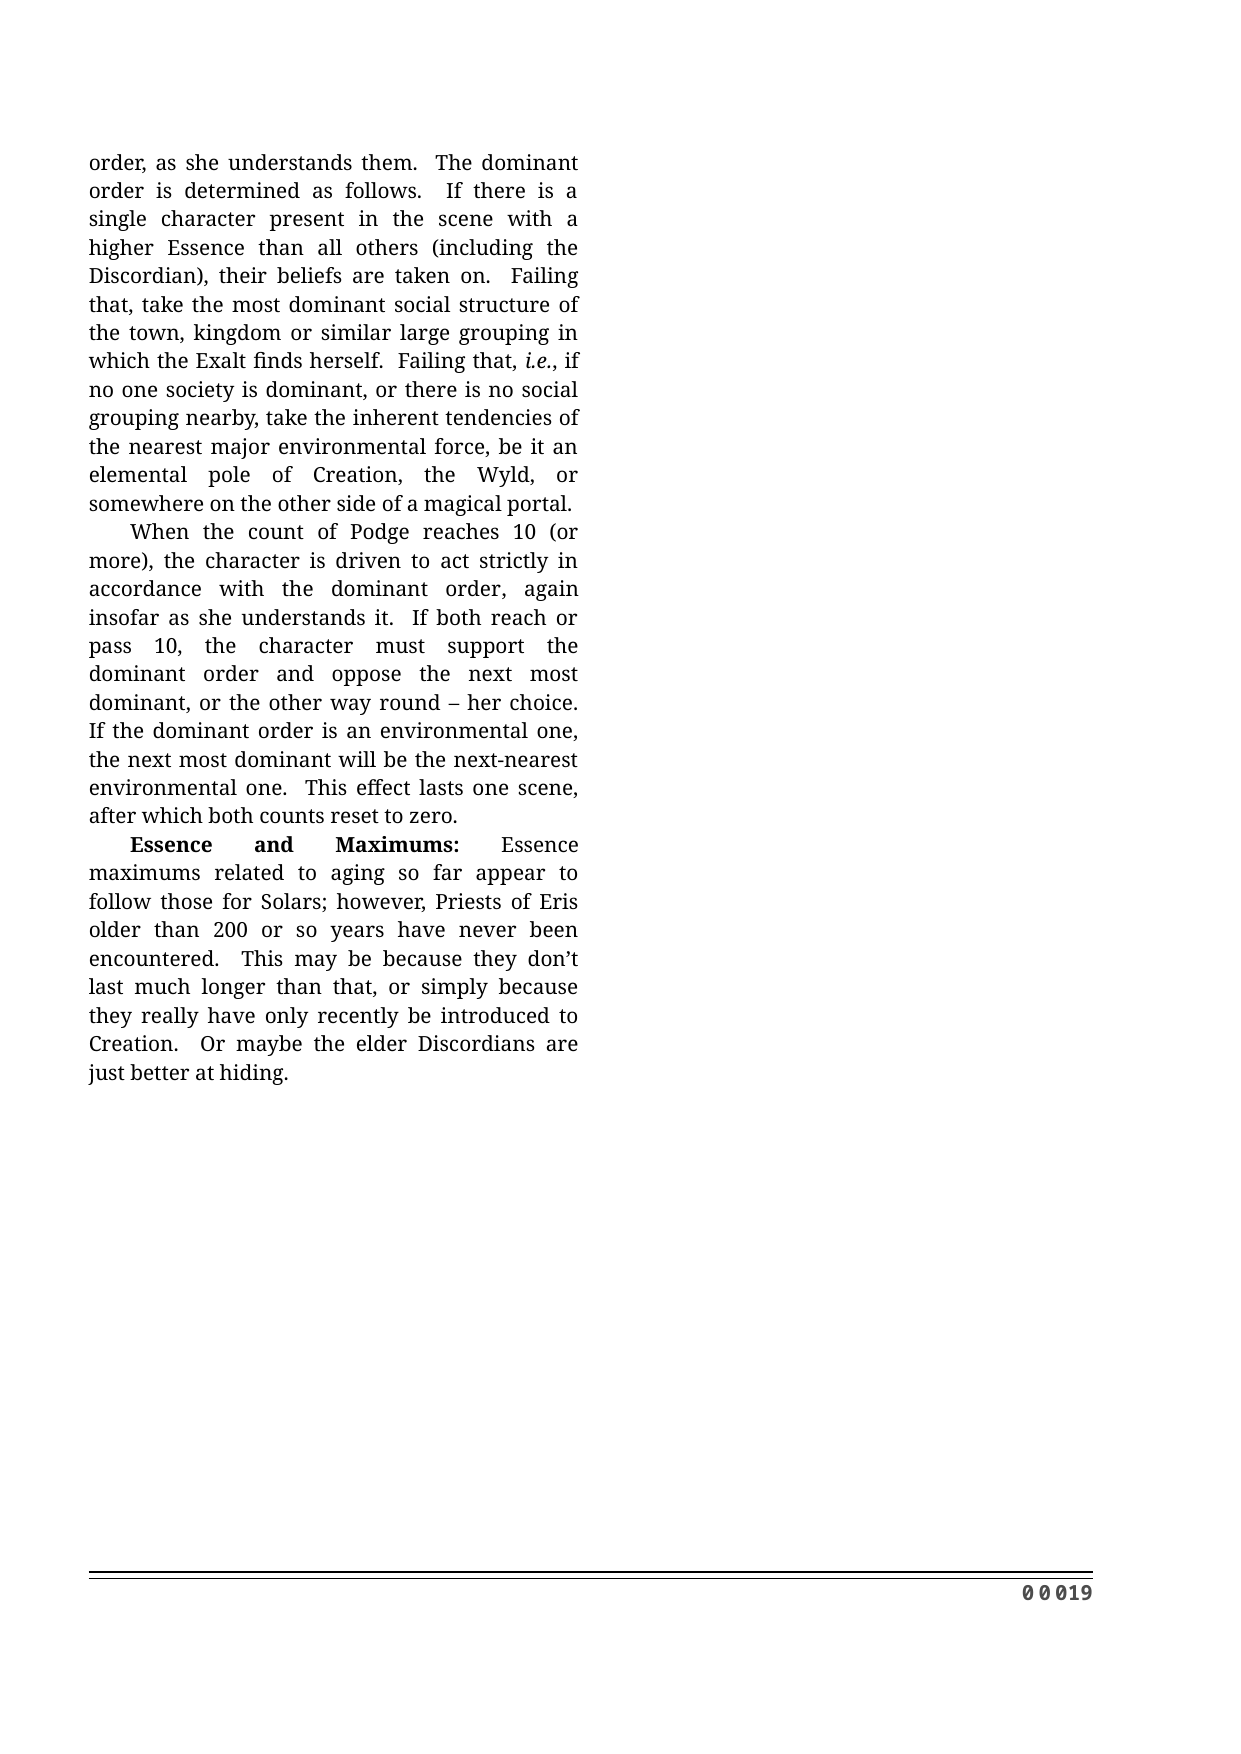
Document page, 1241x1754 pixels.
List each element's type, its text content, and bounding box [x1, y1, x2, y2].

text order, as she understands them. The dominant order is determined as follows. If there is a single character present in the scene with a higher Essence than all others (including the Discordian), their beliefs are taken on. Failing that, take the most dominant social structure of the town, kingdom or similar large grouping in which the Exalt finds herself. Failing that, i.e., if no one society is dominant, or there is no social grouping nearby, take the inherent tendencies of the nearest major environmental force, be it an elemental pole of Creation, the Wyld, or somewhere on the other side of a magical portal. [88, 148, 579, 517]
text Essence and Maximums: Essence maximums related to aging so far appear to follow those for Solars; however, Priests of Eris older than 200 or so years have never been encountered. This may be because they don’t last much longer than that, or simply because they really have only recently be introduced to Creation. Or maybe the elder Discordians are just better at hiding. [88, 830, 579, 1086]
text When the count of Podge reaches 10 (or more), the character is driven to act strictly in accordance with the dominant order, again insofar as she understands it. If both reach or pass 10, the character must support the dominant order and oppose the next most dominant, or the other way round – her choice. If the dominant order is an environmental one, the next most dominant will be the next-nearest environmental one. This effect lasts one scene, after which both counts reset to zero. [88, 517, 579, 830]
